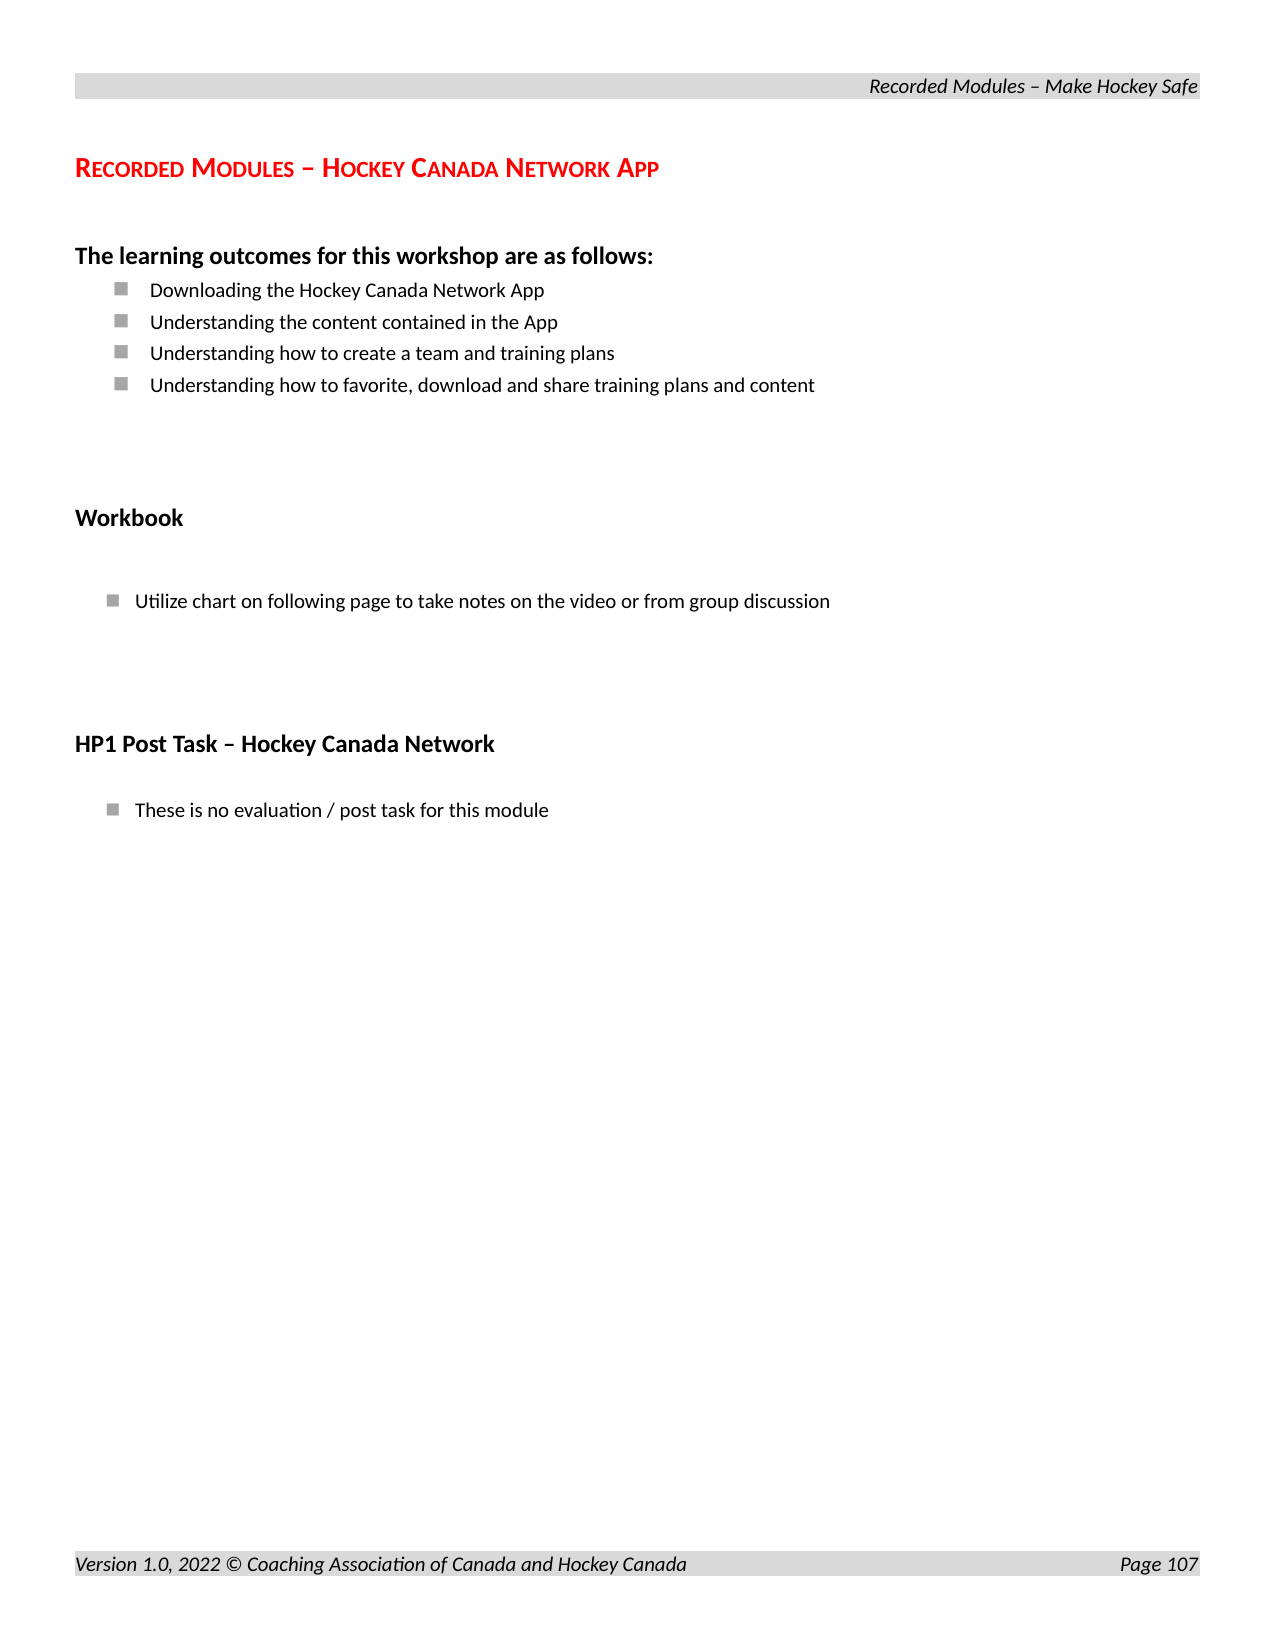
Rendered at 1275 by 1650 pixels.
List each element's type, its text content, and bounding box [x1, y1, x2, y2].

list Understanding the content contained in the App [112, 309, 1200, 334]
list Utilize chart on following page to take notes on the video or from group discussion [105, 588, 1200, 614]
list Understanding how to create a team and training plans [112, 341, 1200, 366]
text HP1 Post Task – Hockey Canada Network [75, 728, 1200, 759]
text Workbook [75, 502, 1200, 533]
list Understanding how to favorite, download and share training plans and content [112, 372, 1200, 398]
list These is no evaluation / post task for this module [105, 797, 1200, 822]
subtitle Recorded Modules – Hockey Canada Network App [75, 149, 1200, 184]
list Downloading the Hockey Canada Network App [112, 277, 1200, 303]
text The learning outcomes for this workshop are as follows: [75, 240, 1200, 271]
